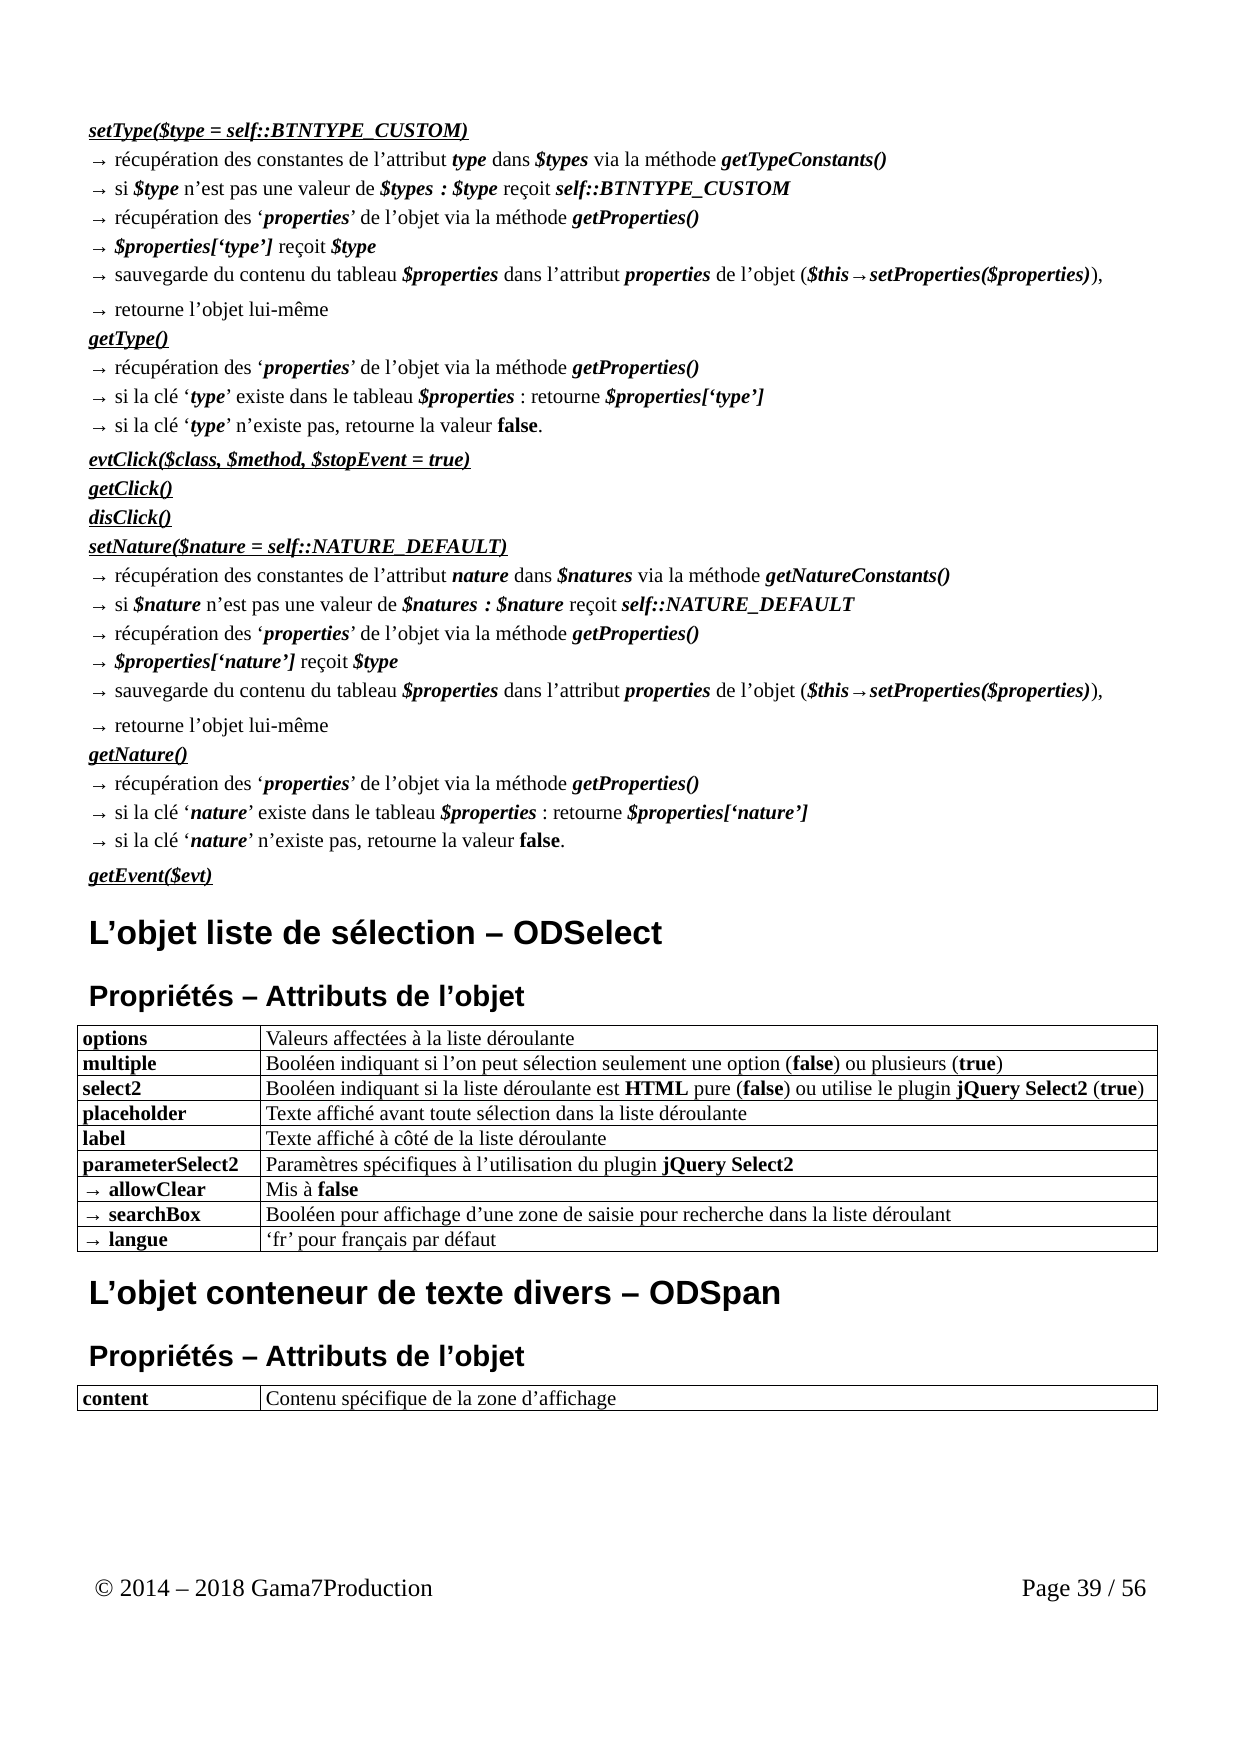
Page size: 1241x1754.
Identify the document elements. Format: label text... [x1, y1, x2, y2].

text → sauvegarde du contenu du tableau $properties dans l’attribut properties de l’objet ($this→setProperties($properties)), [88, 678, 1152, 702]
text → récupération des ‘properties’ de l’objet via la méthode getProperties() [88, 771, 1152, 795]
text → si $type n’est pas une valeur de $types : $type reçoit self::BTNTYPE_CUSTOM [88, 176, 1152, 200]
text → récupération des constantes de l’attribut type dans $types via la méthode getTypeConstants() [88, 147, 1152, 171]
text getType() [88, 326, 1152, 350]
table_header Valeurs affectées à la liste déroulante [261, 1026, 1157, 1050]
text getClick() [88, 476, 1152, 500]
text getEvent($evt) [88, 863, 1152, 887]
text setType($type = self::BTNTYPE_CUSTOM) [88, 118, 1152, 142]
table_cell parameterSelect2 [78, 1151, 260, 1176]
text → retourne l’objet lui-même [88, 297, 1152, 321]
table_header Contenu spécifique de la zone d’affichage [261, 1386, 1157, 1410]
table_cell Texte affiché avant toute sélection dans la liste déroulante [261, 1101, 1157, 1125]
subtitle Propriétés – Attributs de l’objet [88, 1338, 1152, 1372]
table_cell label [78, 1126, 260, 1150]
text → récupération des ‘properties’ de l’objet via la méthode getProperties() [88, 205, 1152, 229]
text → récupération des constantes de l’attribut nature dans $natures via la méthode getNatureConstants() [88, 563, 1152, 587]
subtitle Propriétés – Attributs de l’objet [88, 979, 1152, 1012]
text getNature() [88, 742, 1152, 766]
table_cell Booléen pour affichage d’une zone de saisie pour recherche dans la liste déroulant [261, 1202, 1157, 1226]
text → sauvegarde du contenu du tableau $properties dans l’attribut properties de l’objet ($this→setProperties($properties)), [88, 262, 1152, 286]
text → si $nature n’est pas une valeur de $natures : $nature reçoit self::NATURE_DEFAULT [88, 592, 1152, 616]
text evtClick($class, $method, $stopEvent = true) [88, 447, 1152, 471]
text → $properties[‘type’] reçoit $type [88, 233, 1152, 258]
text → retourne l’objet lui-même [88, 713, 1152, 737]
text disClick() [88, 505, 1152, 529]
table_cell Texte affiché à côté de la liste déroulante [261, 1126, 1157, 1150]
text → récupération des ‘properties’ de l’objet via la méthode getProperties() [88, 621, 1152, 644]
text → si la clé ‘nature’ existe dans le tableau $properties : retourne $properties[‘nature’] [88, 799, 1152, 824]
table_cell Mis à false [261, 1177, 1157, 1201]
subtitle L’objet liste de sélection – ODSelect [88, 913, 1152, 952]
text setNature($nature = self::NATURE_DEFAULT) [88, 534, 1152, 558]
table_cell → langue [78, 1227, 260, 1251]
text → si la clé ‘nature’ n’existe pas, retourne la valeur false. [88, 828, 1152, 852]
table_cell multiple [78, 1051, 260, 1075]
table_header options [78, 1026, 260, 1050]
table_cell Paramètres spécifiques à l’utilisation du plugin jQuery Select2 [261, 1151, 1157, 1176]
text → si la clé ‘type’ n’existe pas, retourne la valeur false. [88, 413, 1152, 437]
table_cell → searchBox [78, 1202, 260, 1226]
table_cell ‘fr’ pour français par défaut [261, 1227, 1157, 1251]
table_cell Booléen indiquant si la liste déroulante est HTML pure (false) ou utilise le plugin jQuery Select2 (true) [261, 1076, 1157, 1100]
text → $properties[‘nature’] reçoit $type [88, 649, 1152, 673]
table_header content [78, 1386, 260, 1410]
table_cell → allowClear [78, 1177, 260, 1201]
table_cell placeholder [78, 1101, 260, 1125]
text → récupération des ‘properties’ de l’objet via la méthode getProperties() [88, 355, 1152, 379]
table_cell select2 [78, 1076, 260, 1100]
text → si la clé ‘type’ existe dans le tableau $properties : retourne $properties[‘type’] [88, 384, 1152, 408]
table_cell Booléen indiquant si l’on peut sélection seulement une option (false) ou plusieurs (true) [261, 1051, 1157, 1075]
subtitle L’objet conteneur de texte divers – ODSpan [88, 1273, 1152, 1311]
